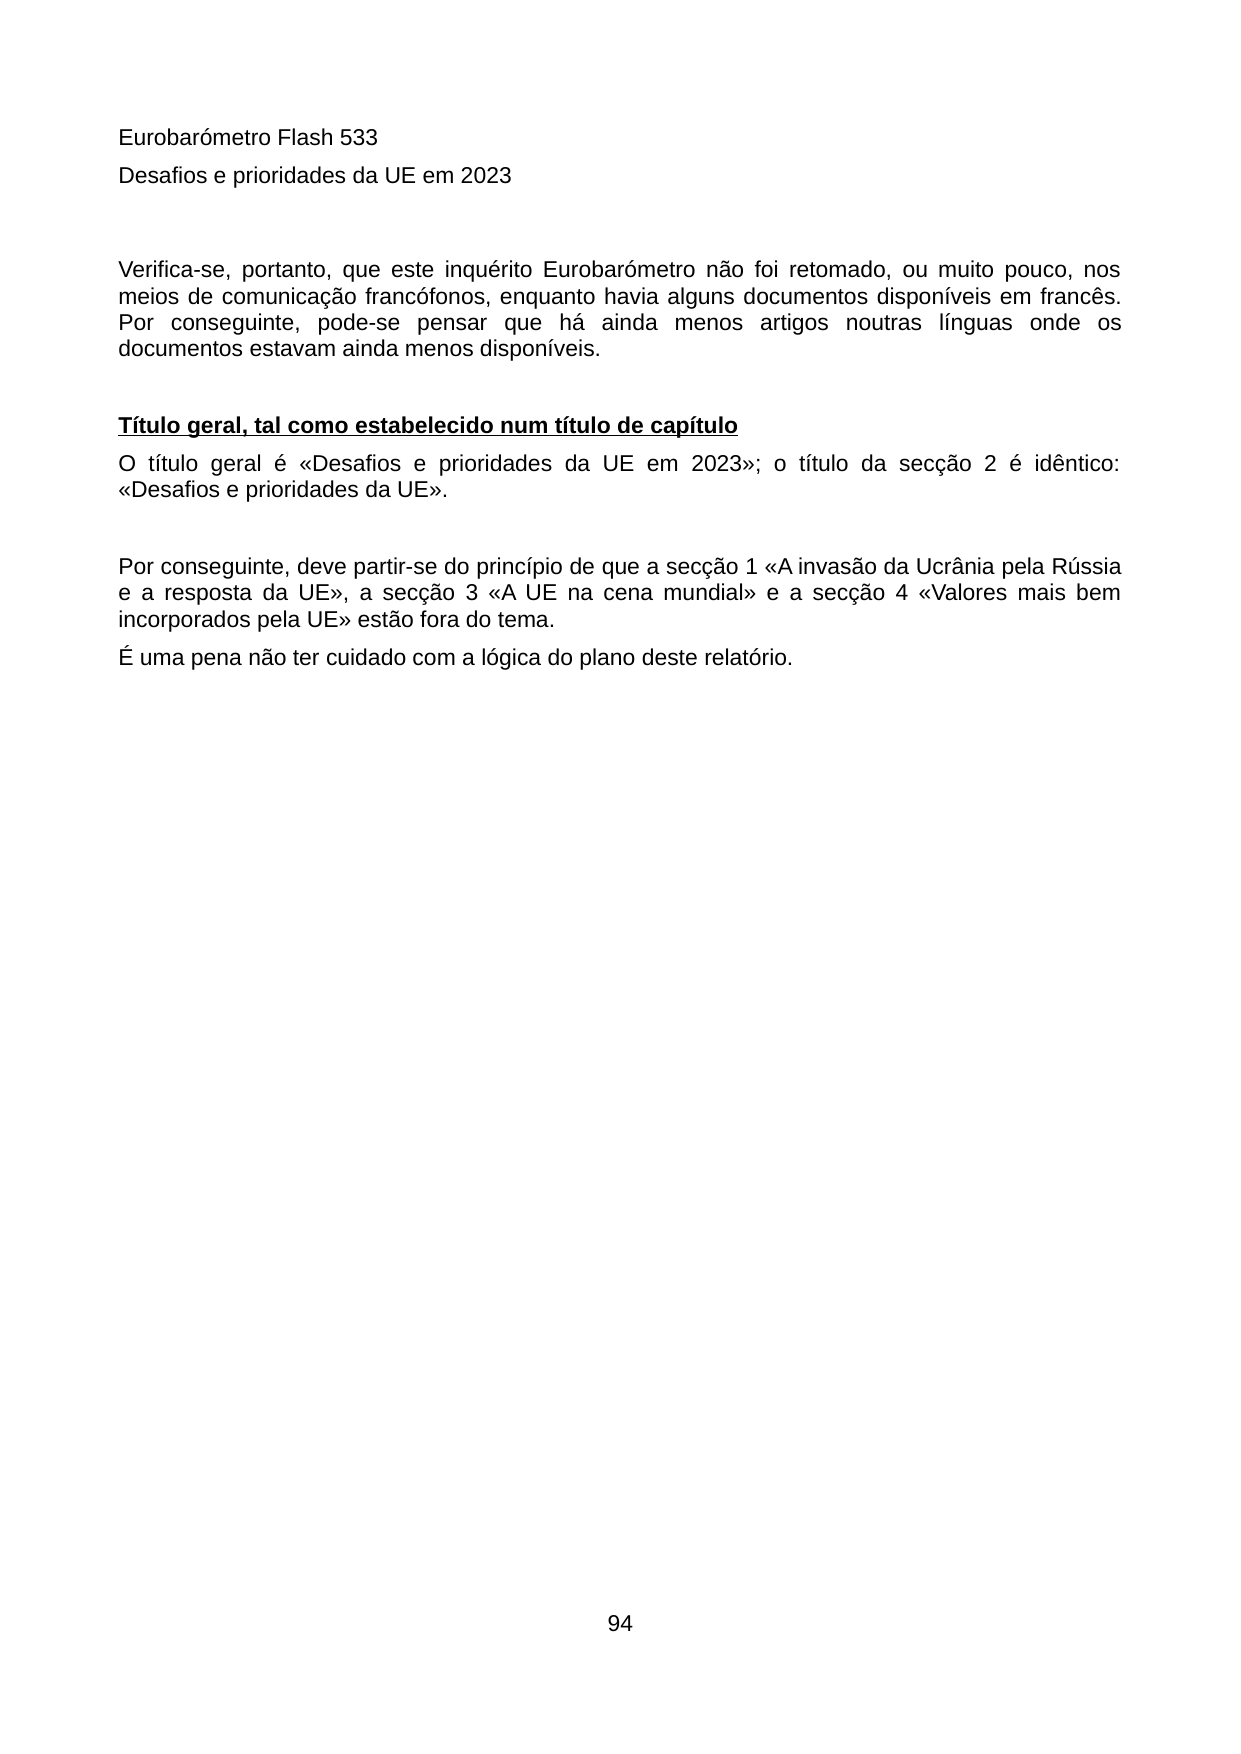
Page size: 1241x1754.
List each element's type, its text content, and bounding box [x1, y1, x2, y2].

text Título geral, tal como estabelecido num título de capítulo [118, 412, 1122, 438]
text É uma pena não ter cuidado com a lógica do plano deste relatório. [118, 644, 1122, 670]
text O título geral é «Desafios e prioridades da UE em 2023»; o título da secção 2 é idêntico: «Desafios e prioridades da UE». [118, 450, 1122, 503]
text Por conseguinte, deve partir-se do princípio de que a secção 1 «A invasão da Ucrânia pela Rússia e a resposta da UE», a secção 3 «A UE na cena mundial» e a secção 4 «Valores mais bem incorporados pela UE» estão fora do tema. [118, 553, 1122, 632]
text Verifica-se, portanto, que este inquérito Eurobarómetro não foi retomado, ou muito pouco, nos meios de comunicação francófonos, enquanto havia alguns documentos disponíveis em francês. Por conseguinte, pode-se pensar que há ainda menos artigos noutras línguas onde os documentos estavam ainda menos disponíveis. [118, 256, 1122, 362]
